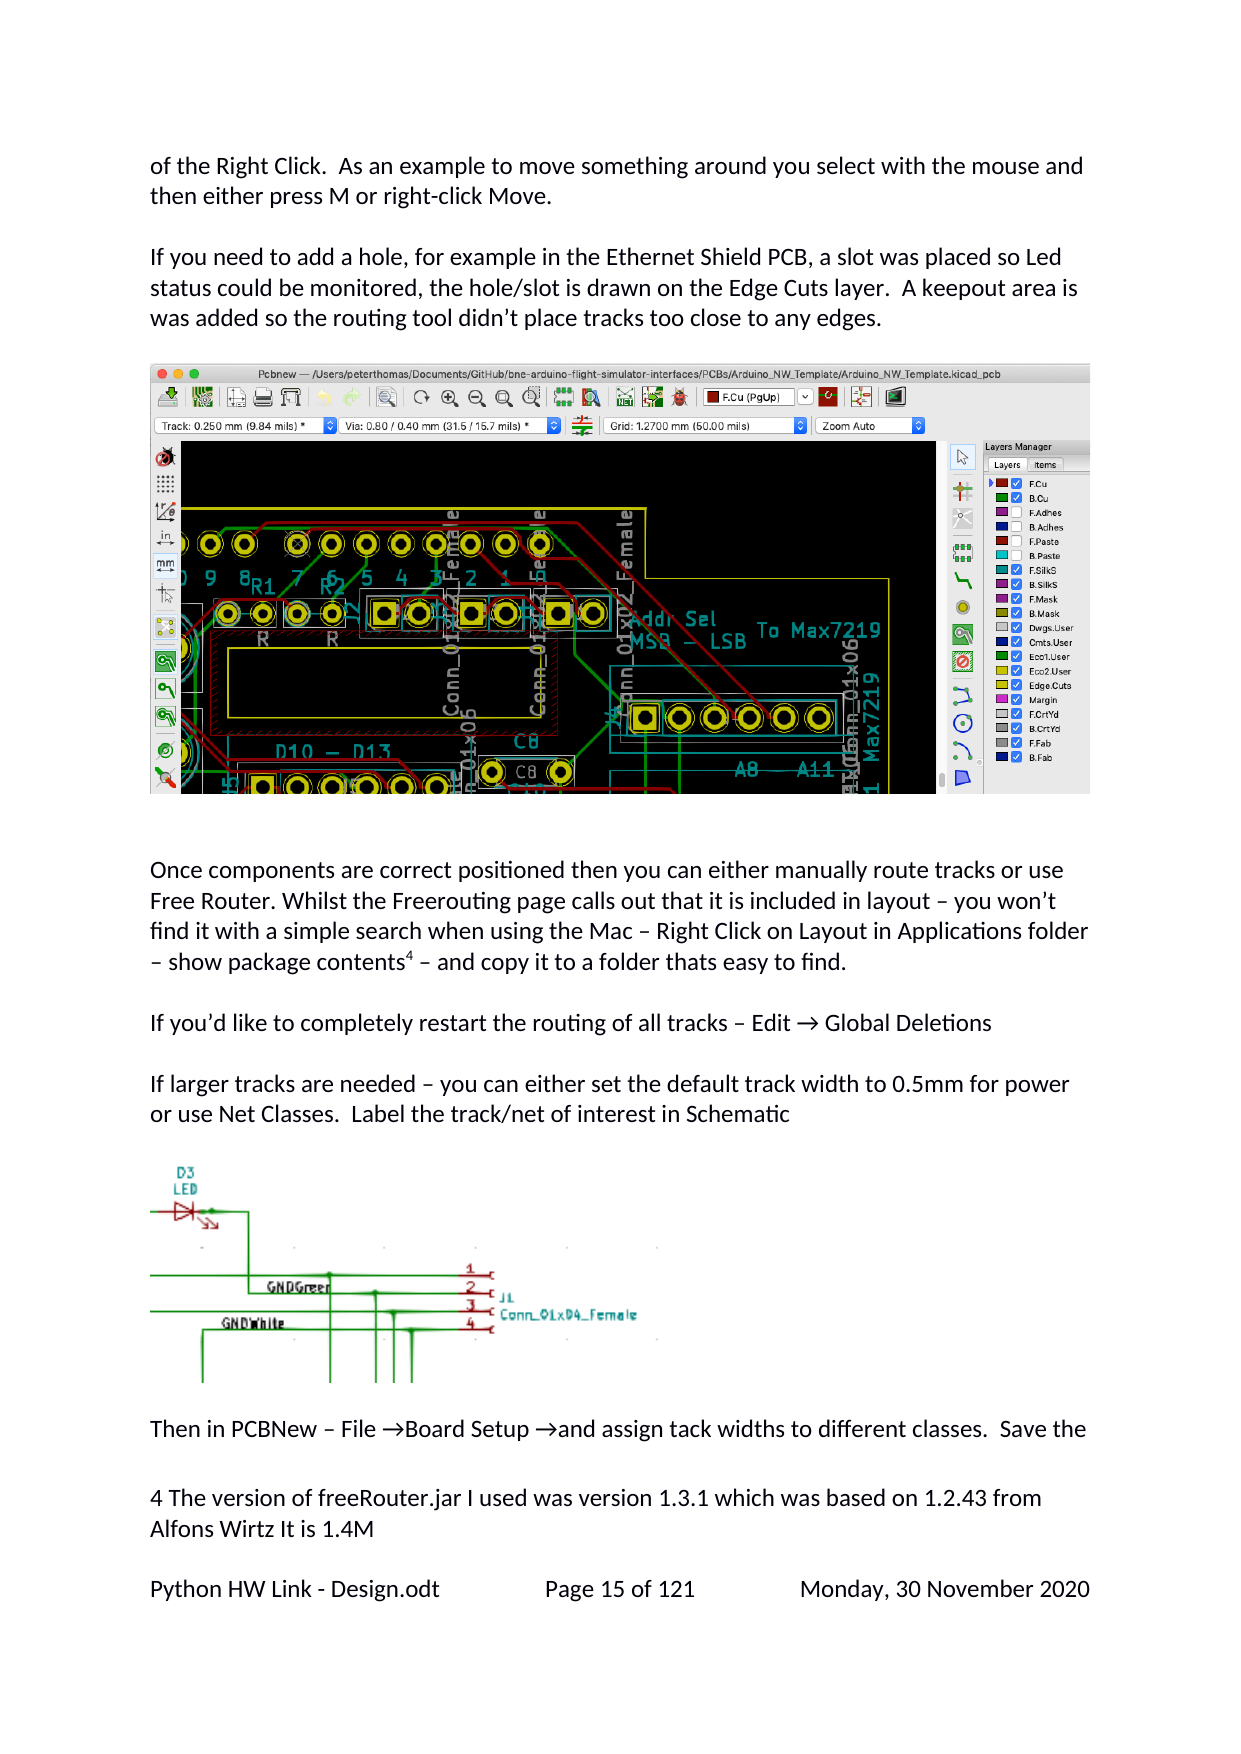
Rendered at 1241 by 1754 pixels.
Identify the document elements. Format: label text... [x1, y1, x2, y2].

text Then in PCBNew – File →Board Setup →and assign tack widths to different classes. Save the [150, 1413, 1090, 1444]
text If you need to add a hole, for example in the Ethernet Shield PCB, a slot was placed so Led status could be monitored, the hole/slot is drawn on the Edge Cuts layer. A keepout area is was added so the routing tool didn’t place tracks too close to any edges. [150, 242, 1090, 333]
picture [150, 1159, 675, 1383]
text The version of freeRouter.jar I used was version 1.3.1 which was based on 1.2.43 from Alfons Wirtz It is 1.4M [150, 1482, 1090, 1543]
picture [150, 363, 1091, 794]
text Once components are correct positioned then you can either manually route tracks or use Free Router. Whilst the Freerouting page calls out that it is included in layout – you won’t find it with a simple search when using the Mac – Right Click on Layout in Applications folder – show package contents – and copy it to a folder thats easy to find. [150, 854, 1090, 977]
text If larger tracks are needed – you can either set the default track width to 0.5mm for power or use Net Classes. Label the track/net of interest in Schematic [150, 1068, 1090, 1129]
text of the Right Click. As an example to move something around you select with the mouse and then either press M or right-click Move. [150, 150, 1090, 211]
text If you’d like to completely restart the routing of all tracks – Edit → Global Deletions [150, 1007, 1090, 1038]
